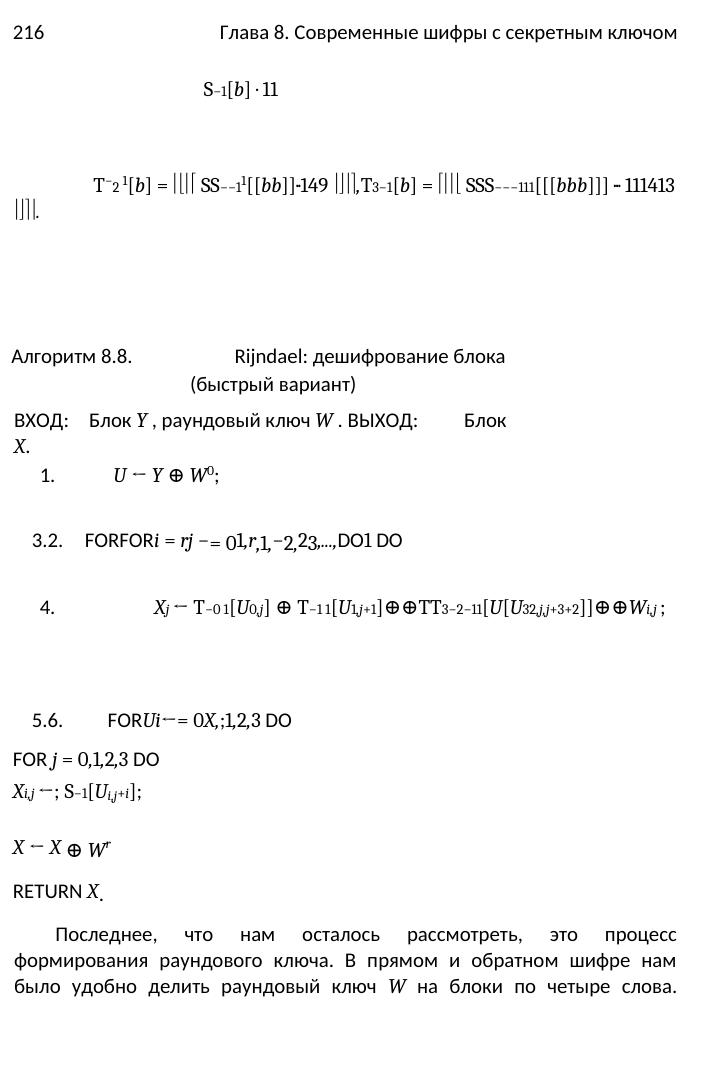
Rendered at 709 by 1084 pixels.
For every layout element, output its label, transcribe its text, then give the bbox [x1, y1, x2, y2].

text 5.6. FORUi←= 0X,;1,2,3 DO [13, 705, 678, 733]
list Xi,j ←; S−1[Ui,j+i]; [0, 779, 678, 804]
text S−1[b] · 11 [203, 78, 678, 102]
list X ← X ⊕ Wr [0, 826, 678, 863]
list RETURN X. [0, 867, 678, 907]
text Алгоритм 8.8. Rijndael: дешифрование блока [11, 343, 678, 369]
text Последнее, что нам осталось рассмотреть, это процесс формирования раундового ключа. В прямом и обратном шифре нам было удобно делить раундовый ключ W на блоки по четыре слова. [14, 921, 678, 998]
list FOR j = 0,1,2,3 DO [0, 746, 678, 772]
text (быстрый вариант) [190, 371, 678, 396]
text 3.2. FORFORi = rj −= 01,r,1,−2,23,...,DO1 DO [13, 519, 678, 556]
text T−2 1[b] =  SS−−11[[bb]]··149 , T3−1[b] =  SSS−−−111[[[bbb]]] ··· 111413 . [13, 170, 678, 224]
text 1. U ← Y ⊕ W0; [13, 460, 678, 488]
text 4. Xj ← T−0 1[U0,j] ⊕ T−1 1[U1,j+1]⊕⊕TT3−2−11[U[U32,j,j+3+2]]⊕⊕Wi,j ; [13, 592, 678, 620]
text ВХОД: Блок Y , раундовый ключ W . ВЫХОД: Блок X. [14, 408, 511, 459]
